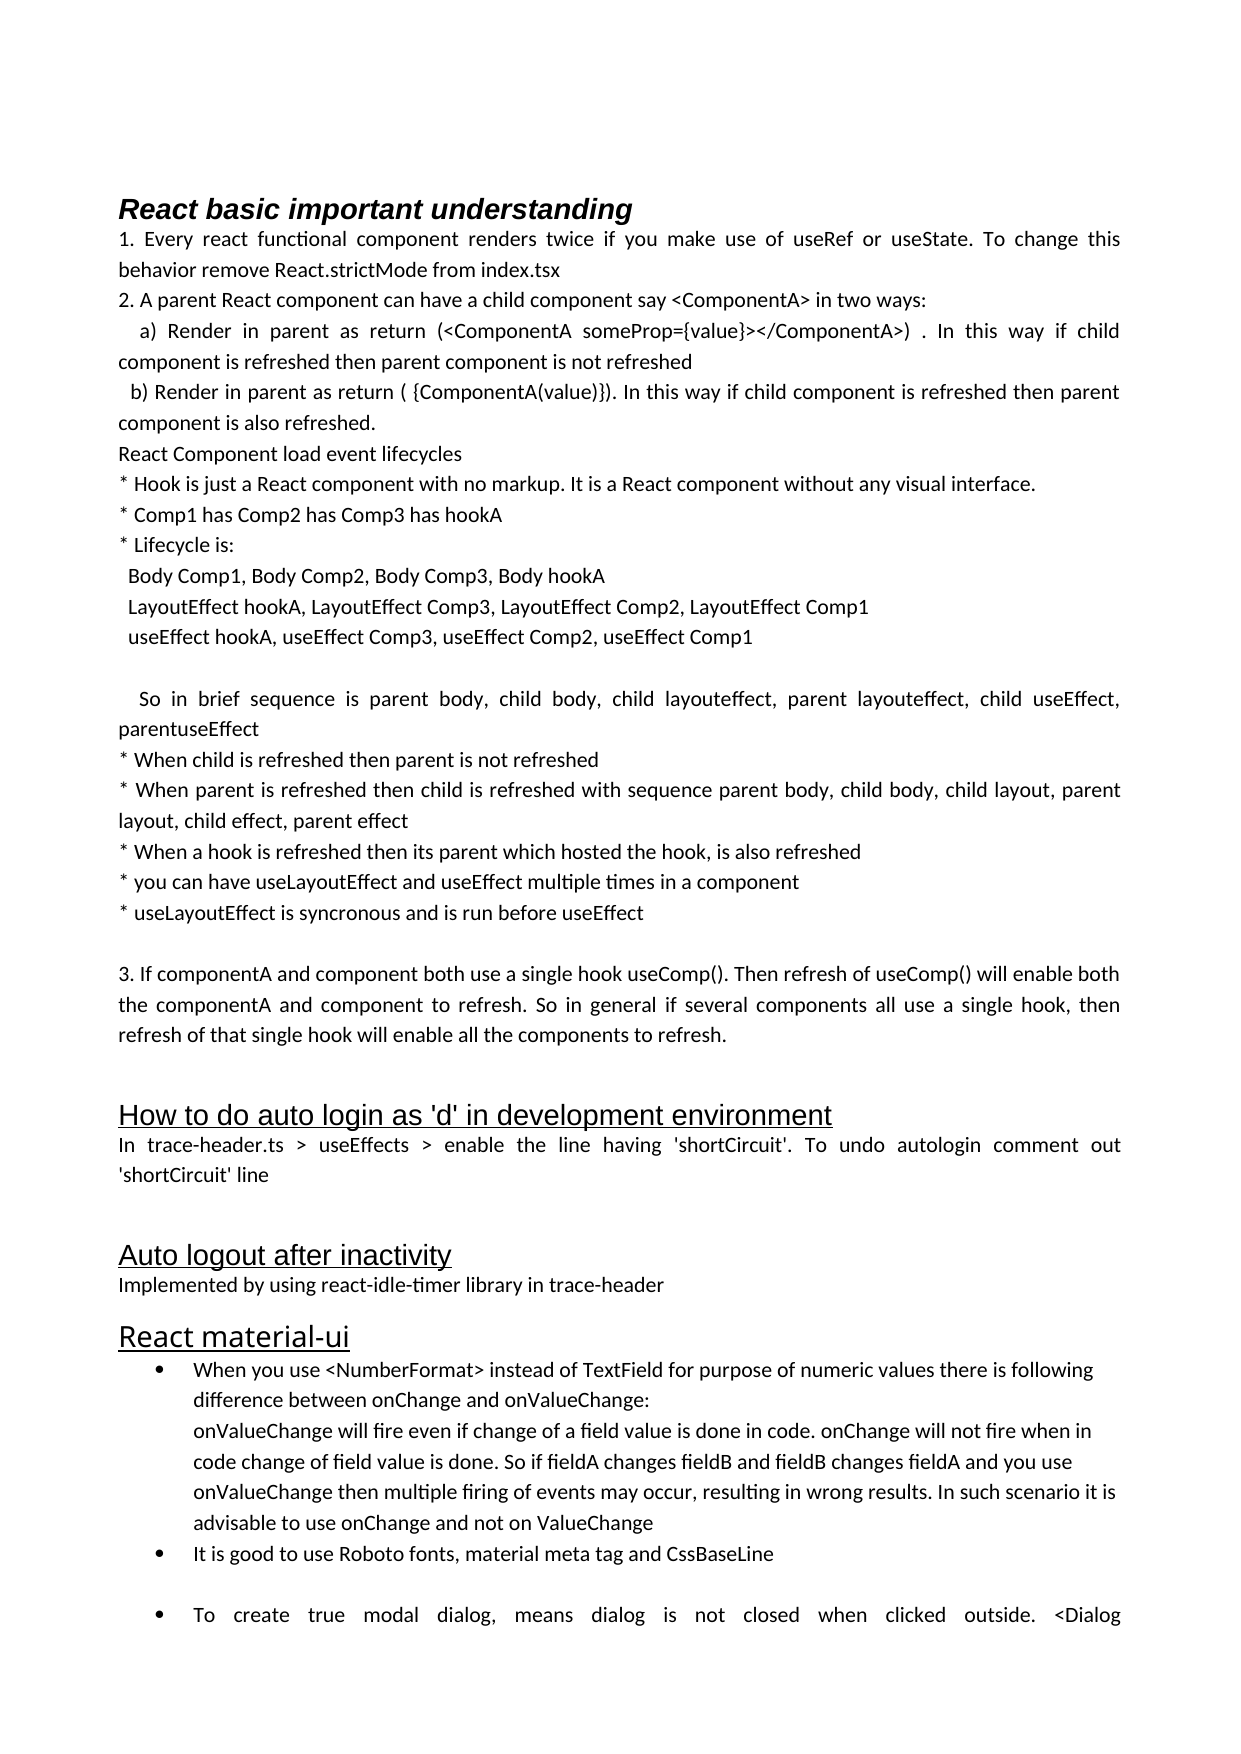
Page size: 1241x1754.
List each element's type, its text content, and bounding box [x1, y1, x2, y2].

text * Lifecycle is: [118, 532, 1122, 558]
list To create true modal dialog, means dialog is not closed when clicked outside. <Dialog [156, 1601, 1122, 1628]
text 3. If componentA and component both use a single hook useComp(). Then refresh of useComp() will enable both the componentA and component to refresh. So in general if several components all use a single hook, then refresh of that single hook will enable all the components to refresh. [118, 960, 1122, 1048]
text b) Render in parent as return ( {ComponentA(value)}). In this way if child component is refreshed then parent component is also refreshed. [118, 378, 1122, 436]
text * When a hook is refreshed then its parent which hosted the hook, is also refreshed [118, 838, 1122, 864]
text 1. Every react functional component renders twice if you make use of useRef or useState. To change this behavior remove React.strictMode from index.tsx [118, 225, 1122, 283]
text * When parent is refreshed then child is refreshed with sequence parent body, child body, child layout, parent layout, child effect, parent effect [118, 777, 1122, 834]
list When you use <NumberFormat> instead of TextField for purpose of numeric values there is following difference between onChange and onValueChange: [156, 1356, 1122, 1413]
text LayoutEffect hookA, LayoutEffect Comp3, LayoutEffect Comp2, LayoutEffect Comp1 [118, 593, 1122, 619]
text a) Render in parent as return (<ComponentA someProp={value}></ComponentA>) . In this way if child component is refreshed then parent component is not refreshed [118, 317, 1122, 374]
text * you can have useLayoutEffect and useEffect multiple times in a component [118, 868, 1122, 895]
text * Hook is just a React component with no markup. It is a React component without any visual interface. [118, 470, 1122, 497]
subtitle How to do auto login as 'd' in development environment [118, 1097, 1122, 1131]
subtitle Auto logout after inactivity [118, 1237, 1122, 1271]
text onValueChange will fire even if change of a field value is done in code. onChange will not fire when in code change of field value is done. So if fieldA changes fieldB and fieldB changes fieldA and you use onValueChange then multiple firing of events may occur, resulting in wrong results. In such scenario it is advisable to use onChange and not on ValueChange [193, 1417, 1122, 1536]
text * When child is refreshed then parent is not refreshed [118, 746, 1122, 773]
text So in brief sequence is parent body, child body, child layouteffect, parent layouteffect, child useEffect, parentuseEffect [118, 685, 1122, 742]
text In trace-header.ts > useEffects > enable the line having 'shortCircuit'. To undo autologin comment out 'shortCircuit' line [118, 1131, 1122, 1188]
text * useLayoutEffect is syncronous and is run before useEffect [118, 899, 1122, 926]
subtitle React basic important understanding [118, 192, 1122, 225]
text 2. A parent React component can have a child component say <ComponentA> in two ways: [118, 287, 1122, 313]
subtitle React material-ui [118, 1316, 1122, 1356]
text useEffect hookA, useEffect Comp3, useEffect Comp2, useEffect Comp1 [118, 623, 1122, 650]
list It is good to use Roboto fonts, material meta tag and CssBaseLine [156, 1540, 1122, 1566]
text Implemented by using react-idle-timer library in trace-header [118, 1271, 1122, 1298]
text Body Comp1, Body Comp2, Body Comp3, Body hookA [118, 562, 1122, 589]
text React Component load event lifecycles [118, 440, 1122, 466]
text * Comp1 has Comp2 has Comp3 has hookA [118, 501, 1122, 528]
